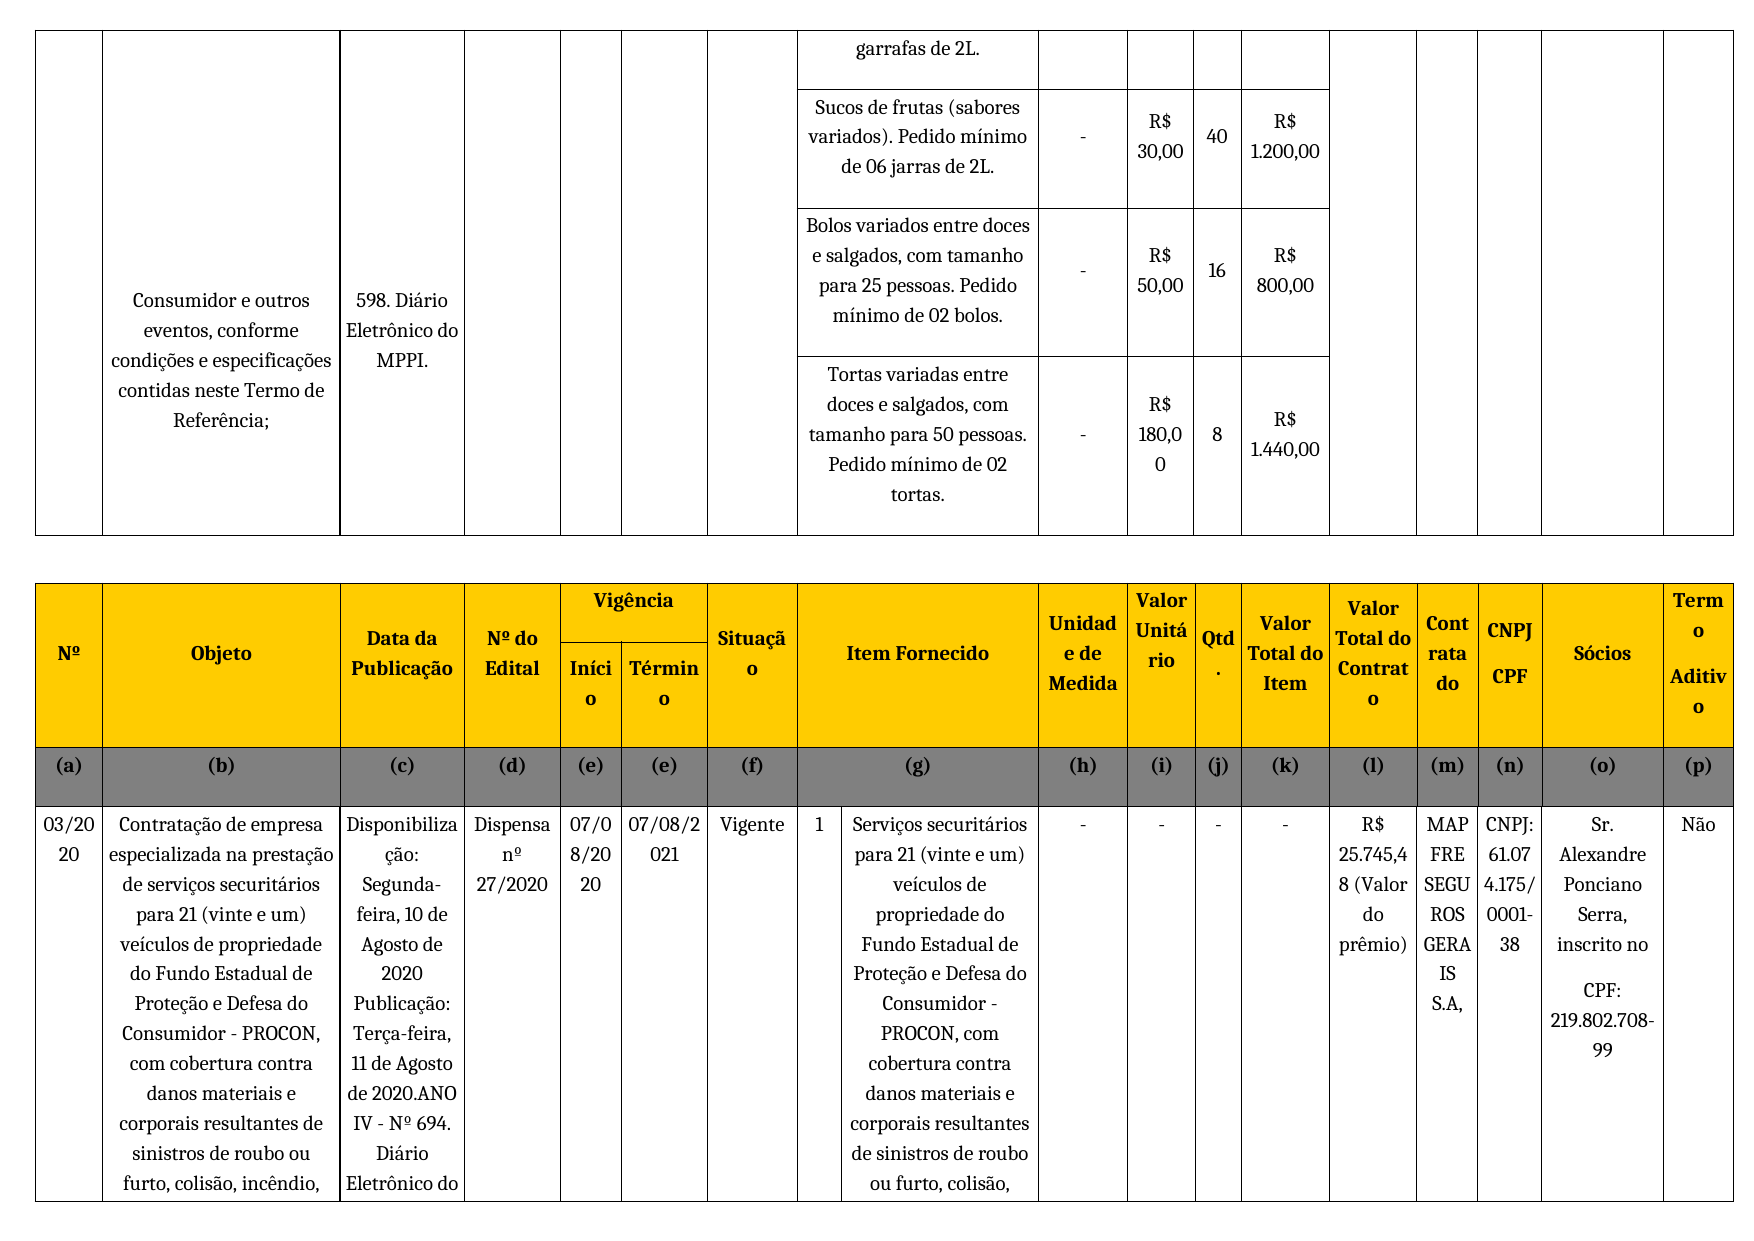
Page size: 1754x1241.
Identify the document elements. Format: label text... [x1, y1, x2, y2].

table_cell Não [1664, 807, 1733, 1201]
table_cell (a) [36, 748, 102, 806]
table_cell (g) [798, 748, 1038, 806]
table_cell 03/2020 [36, 807, 102, 1201]
table_header CNPJ CPF [1479, 584, 1542, 747]
table_header Data da Publicação [341, 584, 464, 747]
table_cell CNPJ: 61.074.175/0001-38 [1478, 807, 1541, 1201]
table_cell - [1039, 807, 1127, 1201]
table_cell Bolos variados entre doces e salgados, com tamanho para 25 pessoas. Pedido mínimo de 02 bolos. [798, 209, 1038, 356]
table_cell Sucos de frutas (sabores variados). Pedido mínimo de 06 jarras de 2L. [798, 90, 1038, 207]
table_cell (c) [341, 748, 464, 806]
table_cell 1 [798, 807, 841, 1201]
table_cell - [1039, 90, 1127, 207]
table_cell - [1039, 357, 1127, 535]
table_header Valor Unitário [1128, 584, 1195, 747]
table_cell [1194, 31, 1241, 88]
table_cell [708, 31, 797, 535]
table_header Contratado [1418, 584, 1478, 747]
table_cell Disponibilização: Segunda-feira, 10 de Agosto de 2020 Publicação: Terça-feira, 11 de Agosto de 2020.ANO IV - Nº 694. Diário Eletrônico do [341, 807, 464, 1201]
table_cell (h) [1039, 748, 1127, 806]
table_header Vigência [561, 584, 707, 641]
table_cell - [1196, 807, 1241, 1201]
table_cell Contratação de empresa especializada na prestação de serviços securitários para 21 (vinte e um) veículos de propriedade do Fundo Estadual de Proteção e Defesa do Consumidor - PROCON, com cobertura contra danos materiais e corporais resultantes de sinistros de roubo ou furto, colisão, incêndio, [103, 807, 339, 1201]
table_cell [1242, 31, 1329, 88]
table_header Nº [36, 584, 102, 747]
table_cell 598. Diário Eletrônico do MPPI. [341, 31, 464, 535]
table_cell Término [622, 643, 707, 747]
table_header Situação [708, 584, 797, 747]
table_cell 8 [1194, 357, 1241, 535]
table_cell [1664, 31, 1733, 535]
table_cell 40 [1194, 90, 1241, 207]
table_cell (d) [465, 748, 560, 806]
table_cell (l) [1330, 748, 1417, 806]
table_cell 07/08/2020 [561, 807, 621, 1201]
table_cell [622, 31, 707, 535]
table_cell - [1039, 31, 1127, 88]
table_cell [465, 31, 560, 535]
table_cell (b) [103, 748, 340, 806]
table_cell R$ 180,00 [1128, 357, 1193, 535]
table_header Objeto [103, 584, 340, 747]
table_cell [561, 31, 621, 535]
table_cell (e) [561, 748, 621, 806]
table_cell garrafas de 2L. [798, 31, 1038, 88]
table_cell R$ 800,00 [1242, 209, 1329, 356]
table_cell - [1242, 807, 1329, 1201]
table_cell - [1128, 807, 1195, 1201]
table_cell [1417, 31, 1477, 535]
table_cell R$ 30,00 [1128, 90, 1193, 207]
table_cell (k) [1242, 748, 1329, 806]
table_cell Tortas variadas entre doces e salgados, com tamanho para 50 pessoas. Pedido mínimo de 02 tortas. [798, 357, 1038, 535]
table_cell R$ 25.745,48 (Valor do prêmio) [1330, 807, 1416, 1201]
table_cell Consumidor e outros eventos, conforme condições e especificações contidas neste Termo de Referência; [103, 31, 339, 535]
table_header Qtd. [1196, 584, 1241, 747]
table_header Sócios [1543, 584, 1663, 747]
table_header Termo Aditivo [1664, 584, 1733, 747]
table_cell 16 [1194, 209, 1241, 356]
table_cell Sr. Alexandre Ponciano Serra, inscrito no CPF: 219.802.708-99 [1542, 807, 1663, 1201]
table_header Unidade de Medida [1039, 584, 1127, 747]
table_cell Serviços securitários para 21 (vinte e um) veículos de propriedade do Fundo Estadual de Proteção e Defesa do Consumidor - PROCON, com cobertura contra danos materiais e corporais resultantes de sinistros de roubo ou furto, colisão, [842, 807, 1038, 1201]
table_cell 07/08/2021 [622, 807, 707, 1201]
table_cell (p) [1664, 748, 1733, 806]
table_header Valor Total do Item [1242, 584, 1329, 747]
table_cell MAPFRE SEGUROS GERAIS S.A, [1417, 807, 1477, 1201]
table_cell [1478, 31, 1541, 535]
table_cell (i) [1128, 748, 1195, 806]
table_cell - [1039, 209, 1127, 356]
table_cell R$ 1.440,00 [1242, 357, 1329, 535]
table_cell [1330, 31, 1416, 535]
table_cell R$ 50,00 [1128, 209, 1193, 356]
table_cell (n) [1479, 748, 1542, 806]
table_header Item Fornecido [798, 584, 1038, 747]
table_cell (j) [1196, 748, 1241, 806]
table_cell (m) [1418, 748, 1478, 806]
table_cell [36, 31, 102, 535]
table_cell [1128, 31, 1193, 88]
table_cell R$ 1.200,00 [1242, 90, 1329, 207]
table_header Valor Total do Contrato [1330, 584, 1417, 747]
table_header Nº do Edital [465, 584, 560, 747]
table_cell (f) [708, 748, 797, 806]
table_cell Vigente [708, 807, 797, 1201]
table_cell Dispensa nº 27/2020 [465, 807, 560, 1201]
table_cell (o) [1543, 748, 1663, 806]
table_cell (e) [622, 748, 707, 806]
table_cell [1542, 31, 1663, 535]
table_cell Início [561, 643, 621, 747]
